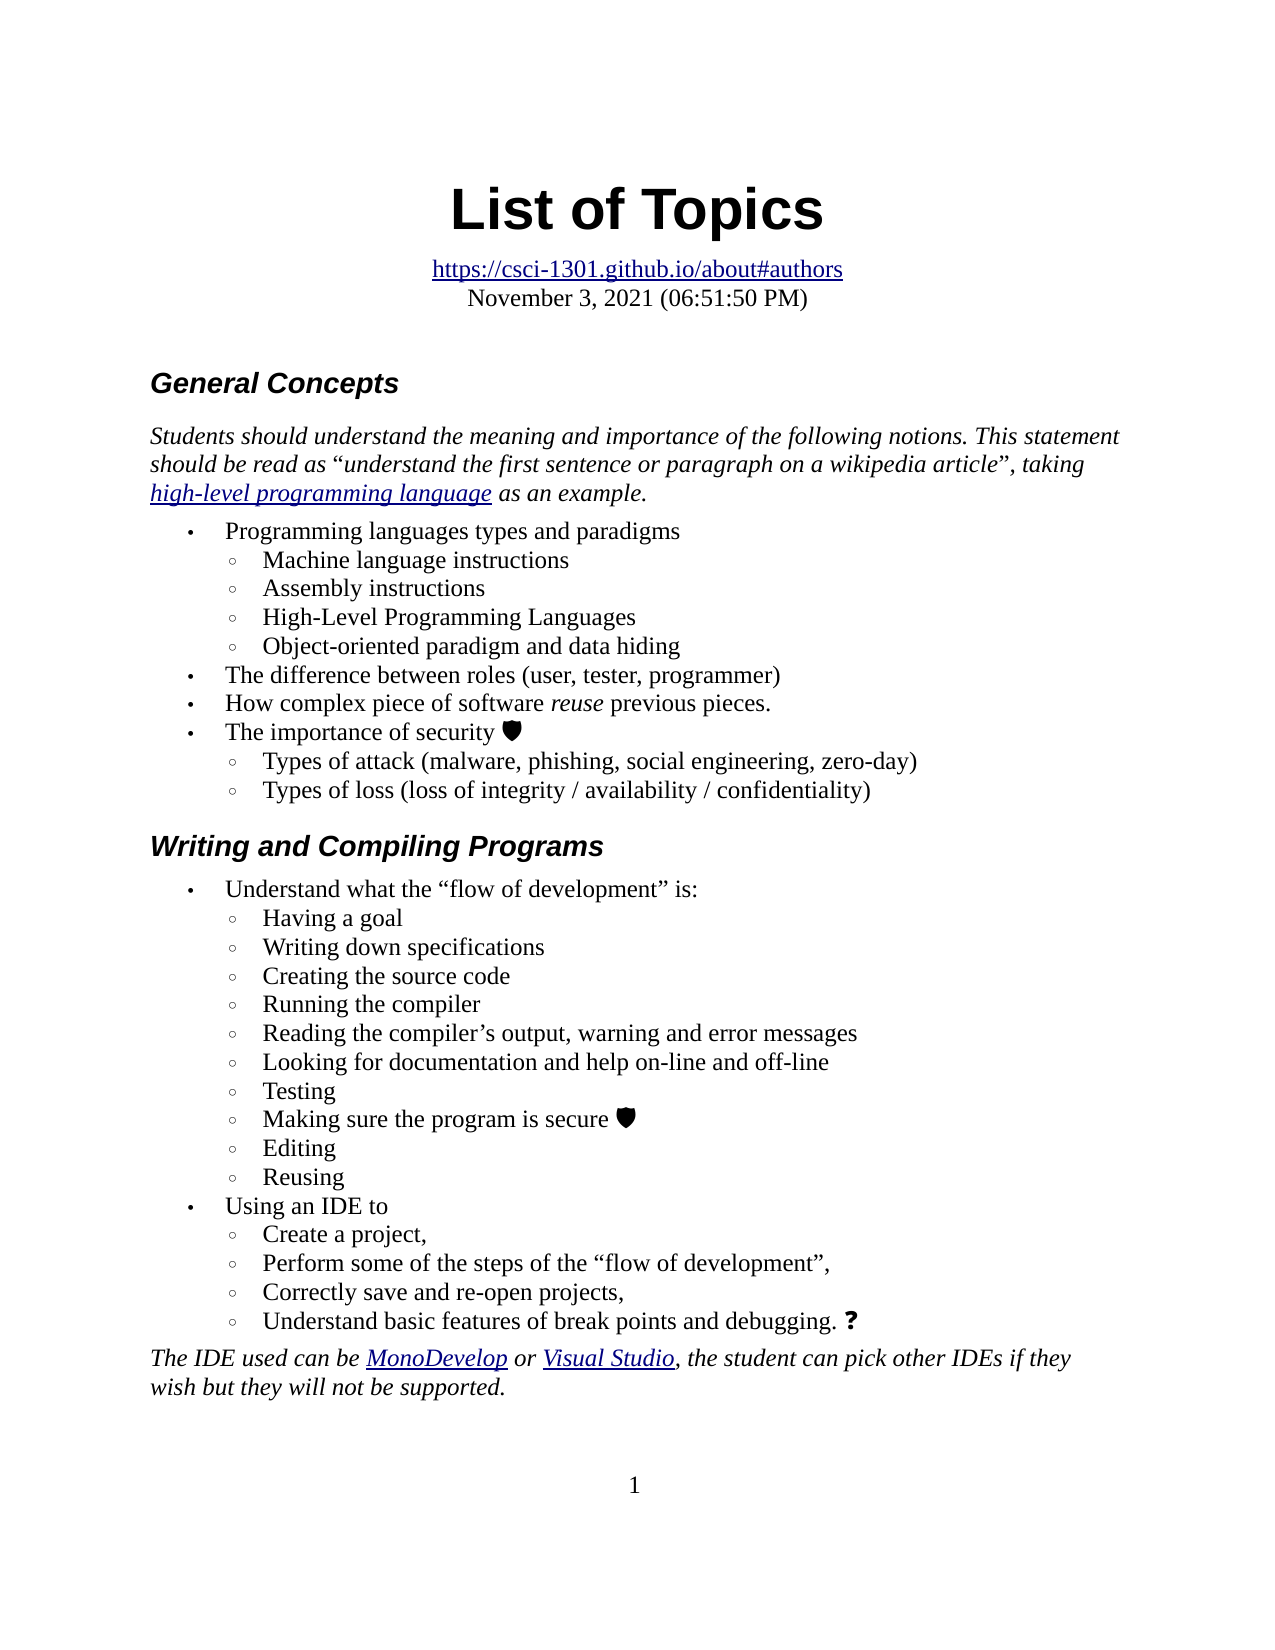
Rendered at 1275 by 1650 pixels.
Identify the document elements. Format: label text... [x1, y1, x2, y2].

list Create a project, [225, 1219, 1125, 1248]
list Object-oriented paradigm and data hiding [225, 631, 1125, 660]
list High-Level Programming Languages [225, 602, 1125, 631]
list How complex piece of software reuse previous pieces. [187, 688, 1125, 717]
list Using an IDE to [187, 1191, 1125, 1219]
list Creating the source code [225, 961, 1125, 989]
title List of Topics [150, 175, 1125, 242]
text Students should understand the meaning and importance of the following notions. This statement should be read as “understand the first sentence or paragraph on a wikipedia article”, taking high-level programming language as an example. [150, 421, 1125, 507]
list Looking for documentation and help on-line and off-line [225, 1047, 1125, 1076]
list The difference between roles (user, tester, programmer) [187, 660, 1125, 688]
list Machine language instructions [225, 545, 1125, 573]
text https://csci-1301.github.io/about#authors [150, 254, 1125, 283]
subtitle General Concepts [150, 366, 1125, 399]
text The IDE used can be MonoDevelop or Visual Studio, the student can pick other IDEs if they wish but they will not be supported. [150, 1343, 1125, 1401]
list Types of attack (malware, phishing, social engineering, zero-day) [225, 746, 1125, 775]
list Types of loss (loss of integrity / availability / confidentiality) [225, 775, 1125, 803]
list Correctly save and re-open projects, [225, 1277, 1125, 1306]
list The importance of security 🛡️ [187, 717, 1125, 746]
list Reading the compiler’s output, warning and error messages [225, 1018, 1125, 1047]
text November 3, 2021 (06:51:50 PM) [150, 283, 1125, 312]
list Reusing [225, 1162, 1125, 1191]
list Programming languages types and paradigms [187, 516, 1125, 545]
subtitle Writing and Compiling Programs [150, 828, 1125, 862]
list Assembly instructions [225, 573, 1125, 602]
list Writing down specifications [225, 932, 1125, 961]
list Running the compiler [225, 989, 1125, 1018]
list Understand basic features of break points and debugging. ❓ [225, 1306, 1125, 1334]
list Testing [225, 1076, 1125, 1104]
list Perform some of the steps of the “flow of development”, [225, 1248, 1125, 1277]
list Having a goal [225, 903, 1125, 932]
list Editing [225, 1133, 1125, 1162]
list Making sure the program is secure 🛡️ [225, 1104, 1125, 1133]
list Understand what the “flow of development” is: [187, 874, 1125, 903]
